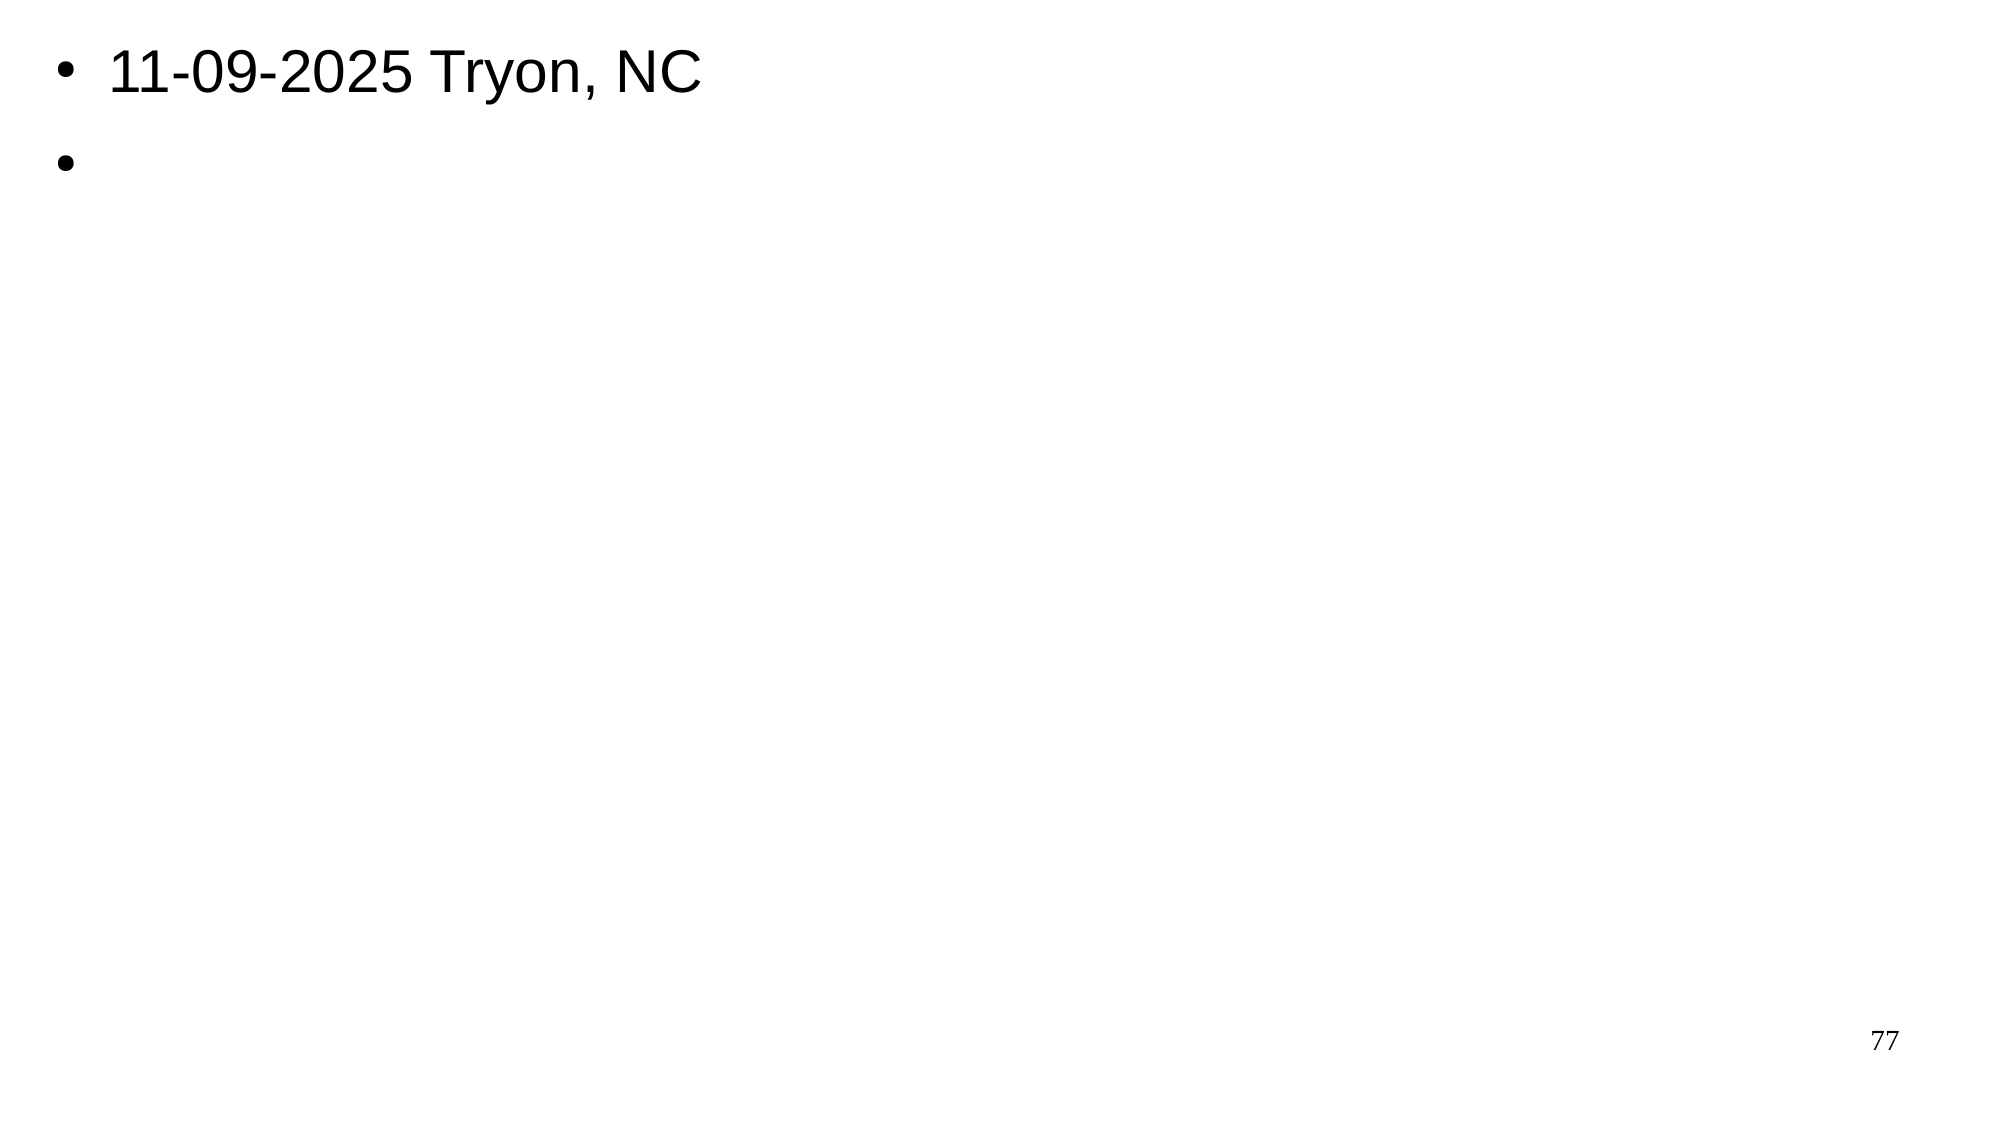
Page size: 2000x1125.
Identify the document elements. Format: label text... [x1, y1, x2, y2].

list 11-09-2025 Tryon, NC [37, 37, 1988, 1088]
